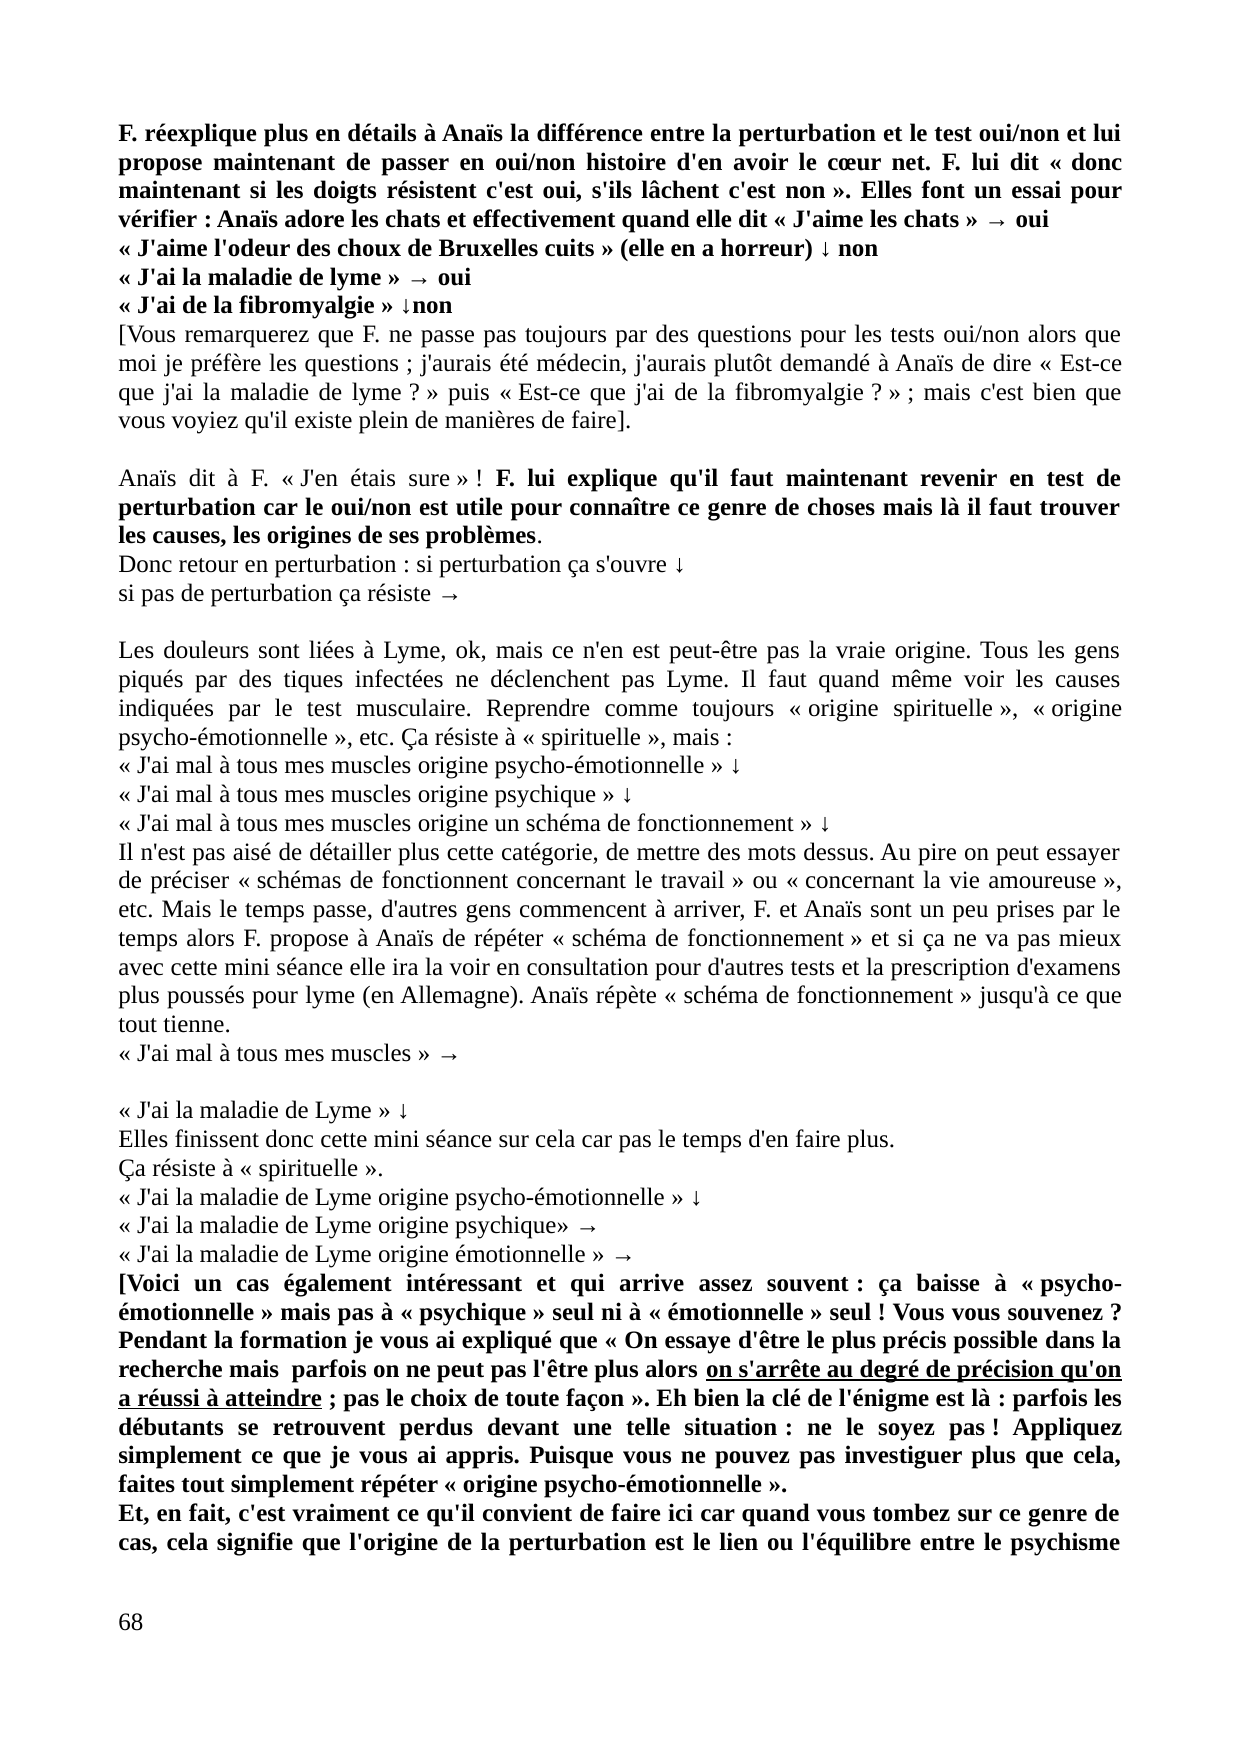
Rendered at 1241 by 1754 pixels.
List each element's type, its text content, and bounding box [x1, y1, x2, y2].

text « J'ai la maladie de Lyme origine psychique» → [118, 1211, 1122, 1239]
text « J'ai mal à tous mes muscles origine psycho-émotionnelle » ↓ [118, 751, 1122, 779]
text « J'ai la maladie de Lyme » ↓ [118, 1096, 1122, 1124]
text [Voici un cas également intéressant et qui arrive assez souvent : ça baisse à « psycho-émotionnelle » mais pas à « psychique » seul ni à « émotionnelle » seul ! Vous vous souvenez ? Pendant la formation je vous ai expliqué que « On essaye d'être le plus précis possible dans la recherche mais parfois on ne peut pas l'être plus alors on s'arrête au degré de précision qu'on a réussi à atteindre ; pas le choix de toute façon ». Eh bien la clé de l'énigme est là : parfois les débutants se retrouvent perdus devant une telle situation : ne le soyez pas ! Appliquez simplement ce que je vous ai appris. Puisque vous ne pouvez pas investiguer plus que cela, faites tout simplement répéter « origine psycho-émotionnelle ». [118, 1268, 1122, 1498]
text F. réexplique plus en détails à Anaïs la différence entre la perturbation et le test oui/non et lui propose maintenant de passer en oui/non histoire d'en avoir le cœur net. F. lui dit « donc maintenant si les doigts résistent c'est oui, s'ils lâchent c'est non ». Elles font un essai pour vérifier : Anaïs adore les chats et effectivement quand elle dit « J'aime les chats » → oui [118, 118, 1122, 233]
text Les douleurs sont liées à Lyme, ok, mais ce n'en est peut-être pas la vraie origine. Tous les gens piqués par des tiques infectées ne déclenchent pas Lyme. Il faut quand même voir les causes indiquées par le test musculaire. Reprendre comme toujours « origine spirituelle », « origine psycho-émotionnelle », etc. Ça résiste à « spirituelle », mais : [118, 636, 1122, 751]
text Et, en fait, c'est vraiment ce qu'il convient de faire ici car quand vous tombez sur ce genre de cas, cela signifie que l'origine de la perturbation est le lien ou l'équilibre entre le psychisme [118, 1498, 1122, 1556]
text « J'ai la maladie de Lyme origine émotionnelle » → [118, 1239, 1122, 1268]
text Il n'est pas aisé de détailler plus cette catégorie, de mettre des mots dessus. Au pire on peut essayer de préciser « schémas de fonctionnent concernant le travail » ou « concernant la vie amoureuse », etc. Mais le temps passe, d'autres gens commencent à arriver, F. et Anaïs sont un peu prises par le temps alors F. propose à Anaïs de répéter « schéma de fonctionnement » et si ça ne va pas mieux avec cette mini séance elle ira la voir en consultation pour d'autres tests et la prescription d'examens plus poussés pour lyme (en Allemagne). Anaïs répète « schéma de fonctionnement » jusqu'à ce que tout tienne. [118, 837, 1122, 1038]
text « J'ai mal à tous mes muscles origine un schéma de fonctionnement » ↓ [118, 808, 1122, 837]
text « J'ai de la fibromyalgie » ↓non [118, 291, 1122, 319]
text « J'ai la maladie de lyme » → oui [118, 262, 1122, 291]
text « J'aime l'odeur des choux de Bruxelles cuits » (elle en a horreur) ↓ non [118, 233, 1122, 262]
text « J'ai mal à tous mes muscles origine psychique » ↓ [118, 779, 1122, 808]
text si pas de perturbation ça résiste → [118, 578, 1122, 607]
text [Vous remarquerez que F. ne passe pas toujours par des questions pour les tests oui/non alors que moi je préfère les questions ; j'aurais été médecin, j'aurais plutôt demandé à Anaïs de dire « Est-ce que j'ai la maladie de lyme ? » puis « Est-ce que j'ai de la fibromyalgie ? » ; mais c'est bien que vous voyiez qu'il existe plein de manières de faire]. [118, 319, 1122, 434]
text « J'ai la maladie de Lyme origine psycho-émotionnelle » ↓ [118, 1182, 1122, 1211]
text Elles finissent donc cette mini séance sur cela car pas le temps d'en faire plus. [118, 1124, 1122, 1153]
text Ça résiste à « spirituelle ». [118, 1153, 1122, 1182]
text Anaïs dit à F. « J'en étais sure » ! F. lui explique qu'il faut maintenant revenir en test de perturbation car le oui/non est utile pour connaître ce genre de choses mais là il faut trouver les causes, les origines de ses problèmes. [118, 463, 1122, 549]
text Donc retour en perturbation : si perturbation ça s'ouvre ↓ [118, 549, 1122, 578]
text « J'ai mal à tous mes muscles » → [118, 1038, 1122, 1067]
